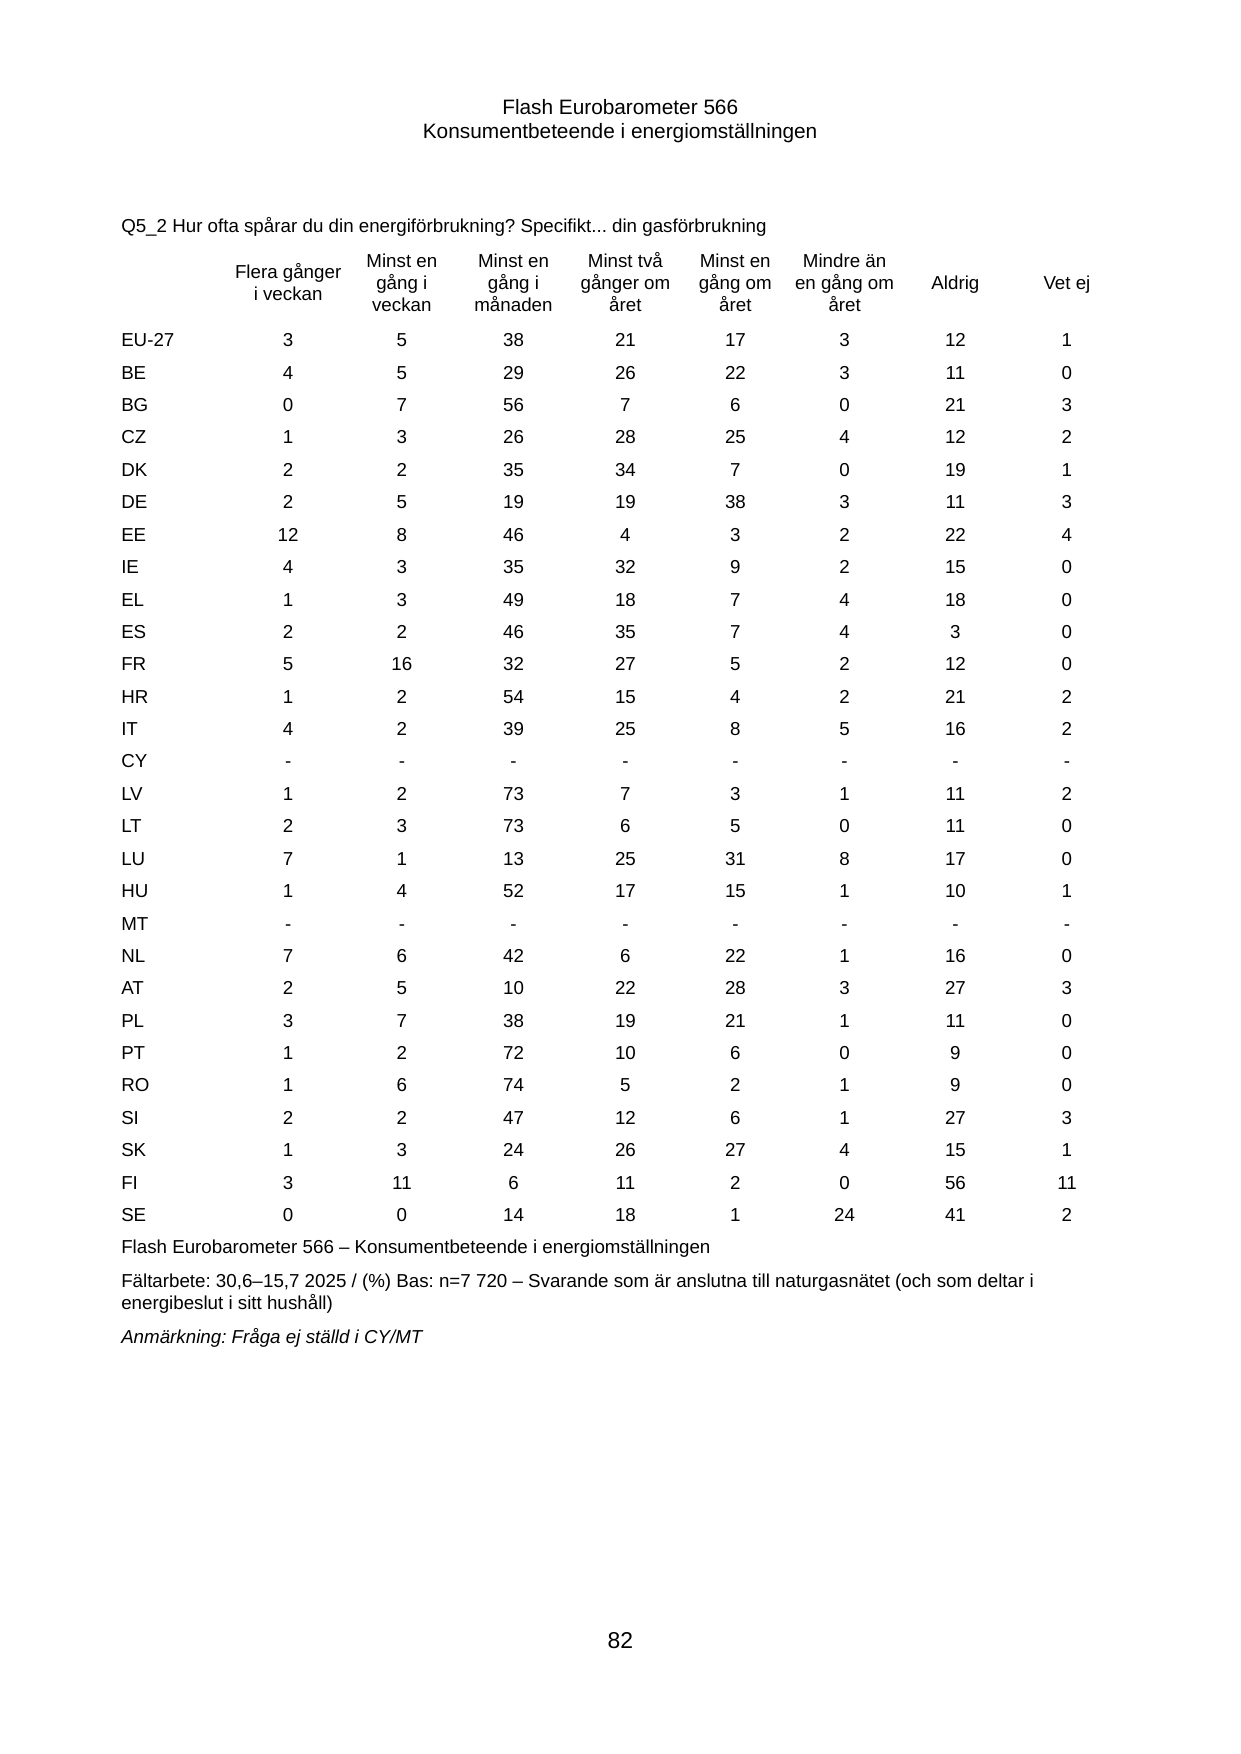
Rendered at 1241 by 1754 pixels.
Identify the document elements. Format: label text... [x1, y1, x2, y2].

table_cell HU [118, 875, 229, 907]
table_cell 0 [1011, 583, 1122, 615]
table_cell 5 [346, 972, 457, 1004]
table_cell 1 [229, 1036, 346, 1069]
table_cell 4 [790, 1134, 899, 1166]
table_cell 0 [1011, 1036, 1122, 1069]
table_cell 32 [570, 551, 680, 583]
table_cell 9 [899, 1069, 1011, 1101]
table_cell 2 [229, 1101, 346, 1134]
table_cell 52 [457, 875, 570, 907]
table_cell 56 [899, 1166, 1011, 1198]
table_cell 22 [680, 356, 790, 388]
table_cell 21 [570, 324, 680, 356]
table_cell 7 [680, 615, 790, 648]
table_cell 0 [790, 1036, 899, 1069]
table_cell 2 [346, 680, 457, 712]
table_cell 74 [457, 1069, 570, 1101]
table_cell 27 [570, 648, 680, 680]
table_cell 17 [570, 875, 680, 907]
table_cell 18 [570, 583, 680, 615]
table_cell 6 [457, 1166, 570, 1198]
table_cell - [790, 745, 899, 777]
table_cell 2 [229, 453, 346, 486]
table_cell 41 [899, 1199, 1011, 1231]
table_cell - [680, 745, 790, 777]
table_cell 4 [229, 713, 346, 745]
table_cell PL [118, 1004, 229, 1036]
table_cell 1 [1011, 453, 1122, 486]
table_cell 4 [790, 421, 899, 453]
table_cell 26 [457, 421, 570, 453]
table_cell 25 [570, 713, 680, 745]
table_cell 2 [346, 713, 457, 745]
table_cell 46 [457, 615, 570, 648]
table_cell 5 [346, 324, 457, 356]
table_cell - [229, 745, 346, 777]
table_cell EU-27 [118, 324, 229, 356]
table_cell SK [118, 1134, 229, 1166]
table_cell 39 [457, 713, 570, 745]
table_cell 2 [680, 1166, 790, 1198]
table_cell BG [118, 389, 229, 421]
table_cell Flash Eurobarometer 566 – Konsumentbeteende i energiomställningen [118, 1231, 1122, 1263]
table_cell 24 [790, 1199, 899, 1231]
table_cell 3 [790, 972, 899, 1004]
table_cell 18 [899, 583, 1011, 615]
table_cell - [1011, 745, 1122, 777]
table_cell 7 [570, 389, 680, 421]
table_cell 9 [899, 1036, 1011, 1069]
table_cell 32 [457, 648, 570, 680]
table_cell 21 [899, 680, 1011, 712]
table_cell 1 [790, 875, 899, 907]
table_cell 16 [346, 648, 457, 680]
table_cell 8 [790, 842, 899, 874]
table_cell 3 [790, 356, 899, 388]
table_cell LT [118, 810, 229, 842]
table_cell 5 [680, 648, 790, 680]
table_cell - [899, 745, 1011, 777]
table_cell 15 [680, 875, 790, 907]
table_cell 0 [346, 1199, 457, 1231]
table_cell 1 [229, 1134, 346, 1166]
table_cell 6 [570, 810, 680, 842]
table_cell 11 [899, 486, 1011, 518]
table_cell 22 [899, 518, 1011, 551]
table_cell 1 [229, 1069, 346, 1101]
table_cell 2 [790, 518, 899, 551]
table_cell 3 [680, 518, 790, 551]
table_cell 19 [457, 486, 570, 518]
table_cell 38 [457, 324, 570, 356]
table_cell 25 [570, 842, 680, 874]
table_cell 7 [680, 453, 790, 486]
table_cell - [1011, 907, 1122, 939]
table_cell AT [118, 972, 229, 1004]
table_cell 12 [899, 648, 1011, 680]
table_cell - [346, 907, 457, 939]
table_cell 4 [229, 551, 346, 583]
table_cell 7 [346, 1004, 457, 1036]
table_cell 24 [457, 1134, 570, 1166]
table_cell 4 [229, 356, 346, 388]
table_cell 13 [457, 842, 570, 874]
table_cell 1 [346, 842, 457, 874]
table_cell 1 [229, 583, 346, 615]
table_cell CZ [118, 421, 229, 453]
table_cell 1 [1011, 324, 1122, 356]
table_cell 12 [229, 518, 346, 551]
table_cell 5 [790, 713, 899, 745]
table_cell EE [118, 518, 229, 551]
table_cell HR [118, 680, 229, 712]
table_cell 1 [790, 1069, 899, 1101]
table_cell EL [118, 583, 229, 615]
table_cell DE [118, 486, 229, 518]
table_cell CY [118, 745, 229, 777]
table_cell 2 [346, 615, 457, 648]
table_cell 10 [457, 972, 570, 1004]
table_cell BE [118, 356, 229, 388]
table_cell 3 [1011, 972, 1122, 1004]
table_cell 3 [1011, 486, 1122, 518]
table_cell 3 [346, 421, 457, 453]
table_cell Minst en gång om året [680, 241, 790, 324]
table_cell - [229, 907, 346, 939]
table_cell 31 [680, 842, 790, 874]
table_cell 0 [1011, 648, 1122, 680]
table_cell 1 [229, 421, 346, 453]
table_cell LV [118, 777, 229, 810]
table_cell 3 [346, 551, 457, 583]
table_cell 14 [457, 1199, 570, 1231]
table_cell 22 [680, 939, 790, 972]
table_cell 38 [457, 1004, 570, 1036]
table_cell 3 [1011, 389, 1122, 421]
table_cell Minst en gång i veckan [346, 241, 457, 324]
table_cell 6 [346, 1069, 457, 1101]
table_cell 2 [1011, 421, 1122, 453]
table_cell 3 [346, 583, 457, 615]
table_cell - [457, 907, 570, 939]
table_cell 3 [346, 810, 457, 842]
table_cell 4 [790, 583, 899, 615]
table_cell 2 [346, 777, 457, 810]
table_cell - [790, 907, 899, 939]
table_cell 2 [346, 453, 457, 486]
table_cell 15 [899, 1134, 1011, 1166]
table_cell MT [118, 907, 229, 939]
table_cell 19 [570, 486, 680, 518]
table_cell RO [118, 1069, 229, 1101]
table_cell - [457, 745, 570, 777]
table_cell 56 [457, 389, 570, 421]
table_cell 3 [346, 1134, 457, 1166]
table_cell 4 [790, 615, 899, 648]
table_cell 7 [346, 389, 457, 421]
table_cell 1 [229, 875, 346, 907]
table_cell Anmärkning: Fråga ej ställd i CY/MT [118, 1321, 1122, 1353]
table_cell 2 [1011, 713, 1122, 745]
table_cell 0 [1011, 615, 1122, 648]
table_cell 0 [790, 389, 899, 421]
table_cell 15 [570, 680, 680, 712]
table_cell 18 [570, 1199, 680, 1231]
table_cell 3 [1011, 1101, 1122, 1134]
table_cell 11 [899, 1004, 1011, 1036]
table_cell 4 [346, 875, 457, 907]
table_header Q5_2 Hur ofta spårar du din energiförbrukning? Specifikt... din gasförbrukning [118, 209, 1122, 241]
table_cell 3 [680, 777, 790, 810]
table_cell 3 [229, 324, 346, 356]
table_cell - [680, 907, 790, 939]
table_cell 11 [570, 1166, 680, 1198]
table_cell 5 [680, 810, 790, 842]
table_cell 19 [570, 1004, 680, 1036]
table_cell 73 [457, 810, 570, 842]
table_cell ES [118, 615, 229, 648]
table_cell 2 [1011, 777, 1122, 810]
table_cell 17 [899, 842, 1011, 874]
table_cell LU [118, 842, 229, 874]
table_cell - [346, 745, 457, 777]
table_cell 3 [790, 486, 899, 518]
table_cell 35 [457, 453, 570, 486]
table_cell 19 [899, 453, 1011, 486]
table_cell 3 [229, 1166, 346, 1198]
table_cell 2 [346, 1101, 457, 1134]
table_cell 27 [899, 972, 1011, 1004]
table_cell 1 [790, 1101, 899, 1134]
table_cell 4 [570, 518, 680, 551]
table_cell 2 [229, 810, 346, 842]
table_cell 17 [680, 324, 790, 356]
table_cell 3 [790, 324, 899, 356]
table_cell 72 [457, 1036, 570, 1069]
table_cell 21 [899, 389, 1011, 421]
table_cell IE [118, 551, 229, 583]
table_cell 28 [680, 972, 790, 1004]
table_cell 21 [680, 1004, 790, 1036]
table_cell Minst två gånger om året [570, 241, 680, 324]
table_cell 11 [899, 777, 1011, 810]
table_cell 46 [457, 518, 570, 551]
table_cell 54 [457, 680, 570, 712]
table_cell 1 [1011, 1134, 1122, 1166]
table_cell 0 [1011, 551, 1122, 583]
table_cell Aldrig [899, 241, 1011, 324]
table_cell 1 [680, 1199, 790, 1231]
table_cell 0 [1011, 810, 1122, 842]
table_cell 9 [680, 551, 790, 583]
table_cell Flera gånger i veckan [229, 241, 346, 324]
table_cell 0 [790, 453, 899, 486]
table_cell 6 [680, 389, 790, 421]
table_cell 1 [790, 1004, 899, 1036]
table_cell 2 [229, 615, 346, 648]
table_cell 6 [680, 1101, 790, 1134]
table_cell 2 [346, 1036, 457, 1069]
table_cell 49 [457, 583, 570, 615]
table_cell 10 [899, 875, 1011, 907]
table_cell PT [118, 1036, 229, 1069]
table_cell FR [118, 648, 229, 680]
table_cell 16 [899, 713, 1011, 745]
table_cell 47 [457, 1101, 570, 1134]
table_cell Minst en gång i månaden [457, 241, 570, 324]
table_cell 34 [570, 453, 680, 486]
table_cell 22 [570, 972, 680, 1004]
table_cell SE [118, 1199, 229, 1231]
table_cell 6 [570, 939, 680, 972]
table_cell 1 [790, 777, 899, 810]
table_cell 8 [346, 518, 457, 551]
table_cell 16 [899, 939, 1011, 972]
table_cell 0 [1011, 1069, 1122, 1101]
table_cell 3 [229, 1004, 346, 1036]
table_cell DK [118, 453, 229, 486]
table_cell 2 [790, 680, 899, 712]
table_cell - [570, 745, 680, 777]
table_cell 2 [680, 1069, 790, 1101]
table_cell 7 [229, 842, 346, 874]
table_cell 3 [899, 615, 1011, 648]
table_cell 0 [1011, 939, 1122, 972]
table_cell 0 [229, 389, 346, 421]
table_cell 11 [346, 1166, 457, 1198]
table_cell 2 [229, 486, 346, 518]
table_cell Fältarbete: 30,6–15,7 2025 / (%) Bas: n=7 720 – Svarande som är anslutna till naturgasnätet (och som deltar i energibeslut i sitt hushåll) [118, 1263, 1122, 1321]
table_cell 0 [1011, 842, 1122, 874]
table_cell 1 [229, 680, 346, 712]
table_cell 7 [680, 583, 790, 615]
table_cell 1 [1011, 875, 1122, 907]
table_cell 11 [899, 356, 1011, 388]
table_cell 11 [899, 810, 1011, 842]
table_cell 25 [680, 421, 790, 453]
table_cell 42 [457, 939, 570, 972]
table_cell 6 [680, 1036, 790, 1069]
table_cell 4 [680, 680, 790, 712]
table_cell 5 [346, 356, 457, 388]
table_cell 10 [570, 1036, 680, 1069]
table_cell Mindre än en gång om året [790, 241, 899, 324]
table_cell Vet ej [1011, 241, 1122, 324]
table_cell 38 [680, 486, 790, 518]
table_cell 5 [570, 1069, 680, 1101]
table_cell 1 [790, 939, 899, 972]
table_cell 26 [570, 356, 680, 388]
table_cell 28 [570, 421, 680, 453]
table_cell 2 [790, 648, 899, 680]
table_cell 2 [1011, 1199, 1122, 1231]
table_cell [118, 241, 229, 324]
table_cell 6 [346, 939, 457, 972]
table_cell 0 [1011, 356, 1122, 388]
table_cell 5 [346, 486, 457, 518]
table_cell 29 [457, 356, 570, 388]
table_cell NL [118, 939, 229, 972]
table_cell 11 [1011, 1166, 1122, 1198]
table_cell IT [118, 713, 229, 745]
table_cell 35 [570, 615, 680, 648]
table_cell - [899, 907, 1011, 939]
table_cell 2 [1011, 680, 1122, 712]
table_cell 0 [1011, 1004, 1122, 1036]
table_cell 2 [790, 551, 899, 583]
table_cell 0 [790, 1166, 899, 1198]
table_cell 15 [899, 551, 1011, 583]
table_cell 12 [899, 421, 1011, 453]
table_cell 12 [899, 324, 1011, 356]
table_cell 27 [680, 1134, 790, 1166]
table_cell 12 [570, 1101, 680, 1134]
table_cell 0 [790, 810, 899, 842]
table_cell 5 [229, 648, 346, 680]
table_cell SI [118, 1101, 229, 1134]
table_cell 27 [899, 1101, 1011, 1134]
table_cell 35 [457, 551, 570, 583]
table_cell 7 [229, 939, 346, 972]
table_cell - [570, 907, 680, 939]
table_cell 1 [229, 777, 346, 810]
table_cell 73 [457, 777, 570, 810]
table_cell 26 [570, 1134, 680, 1166]
table_cell 2 [229, 972, 346, 1004]
table_cell 8 [680, 713, 790, 745]
table_cell 7 [570, 777, 680, 810]
table_cell 0 [229, 1199, 346, 1231]
table_cell 4 [1011, 518, 1122, 551]
table_cell FI [118, 1166, 229, 1198]
